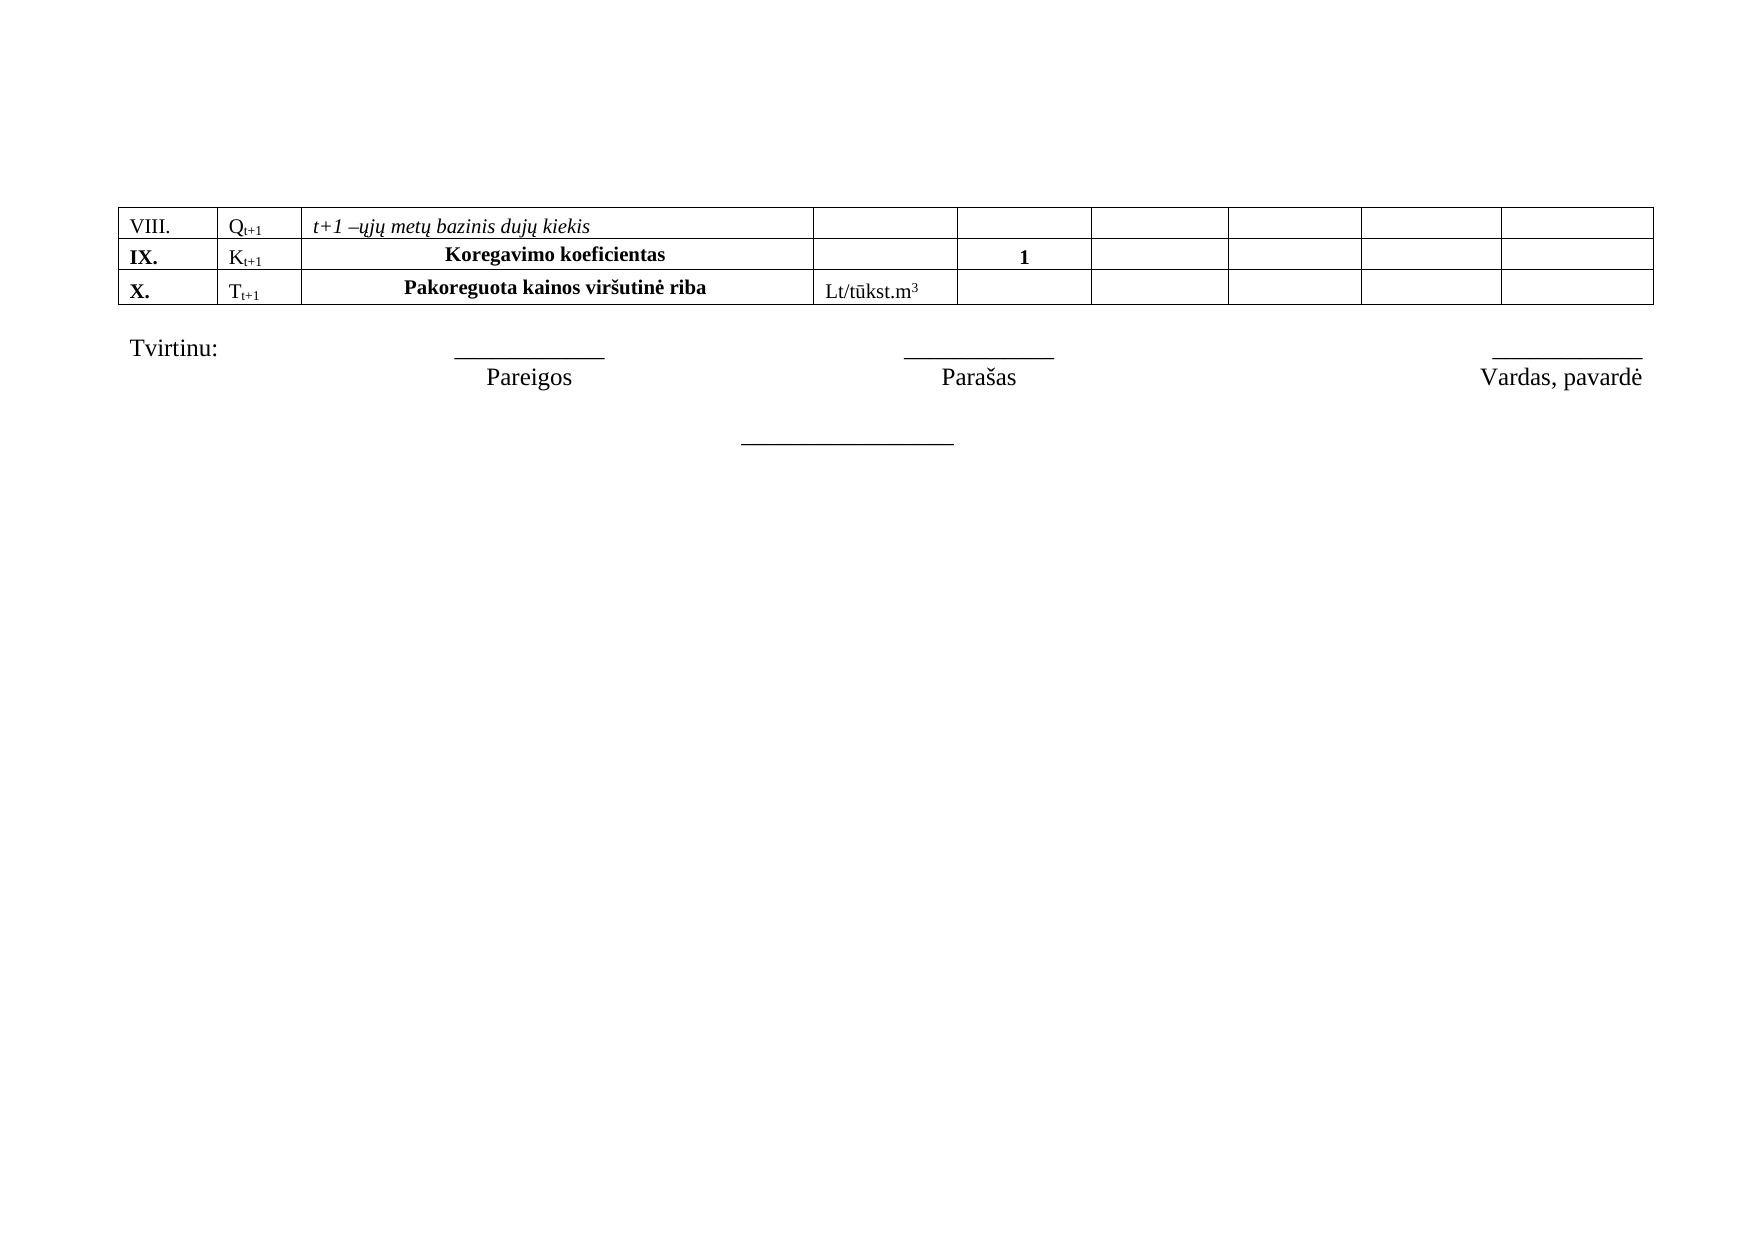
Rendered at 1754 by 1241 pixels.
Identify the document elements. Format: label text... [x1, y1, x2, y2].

table_cell [1092, 208, 1228, 238]
table_header ____________ Parašas [754, 333, 1204, 391]
text _________________ [118, 419, 1577, 448]
table_header Tvirtinu: [118, 333, 304, 391]
table_cell [814, 239, 957, 269]
table_cell Koregavimo koeficientas [302, 239, 813, 269]
table_cell [1502, 270, 1653, 303]
table_cell [958, 208, 1091, 238]
table_cell VIII. [119, 208, 217, 238]
table_cell 1 [958, 239, 1091, 269]
table_cell [1362, 270, 1501, 303]
table_cell Pakoreguota kainos viršutinė riba [302, 270, 813, 303]
table_cell Kt+1 [218, 239, 301, 269]
table_cell [1502, 208, 1653, 238]
table_cell Qt+1 [218, 208, 301, 238]
table_cell X. [119, 270, 217, 303]
table_cell [814, 208, 957, 238]
table_cell t+1 –ųjų metų bazinis dujų kiekis [302, 208, 813, 238]
table_cell [1362, 208, 1501, 238]
table_cell [1229, 239, 1361, 269]
table_header ____________ Pareigos [304, 333, 754, 391]
table_cell Lt/tūkst.m3 [814, 270, 957, 303]
table_cell [1362, 239, 1501, 269]
table_cell [1092, 239, 1228, 269]
table_cell [1229, 270, 1361, 303]
table_cell [958, 270, 1091, 303]
table_header ____________ Vardas, pavardė [1204, 333, 1653, 391]
table_cell [1502, 239, 1653, 269]
table_cell Tt+1 [218, 270, 301, 303]
table_cell [1229, 208, 1361, 238]
table_cell IX. [119, 239, 217, 269]
table_cell [1092, 270, 1228, 303]
